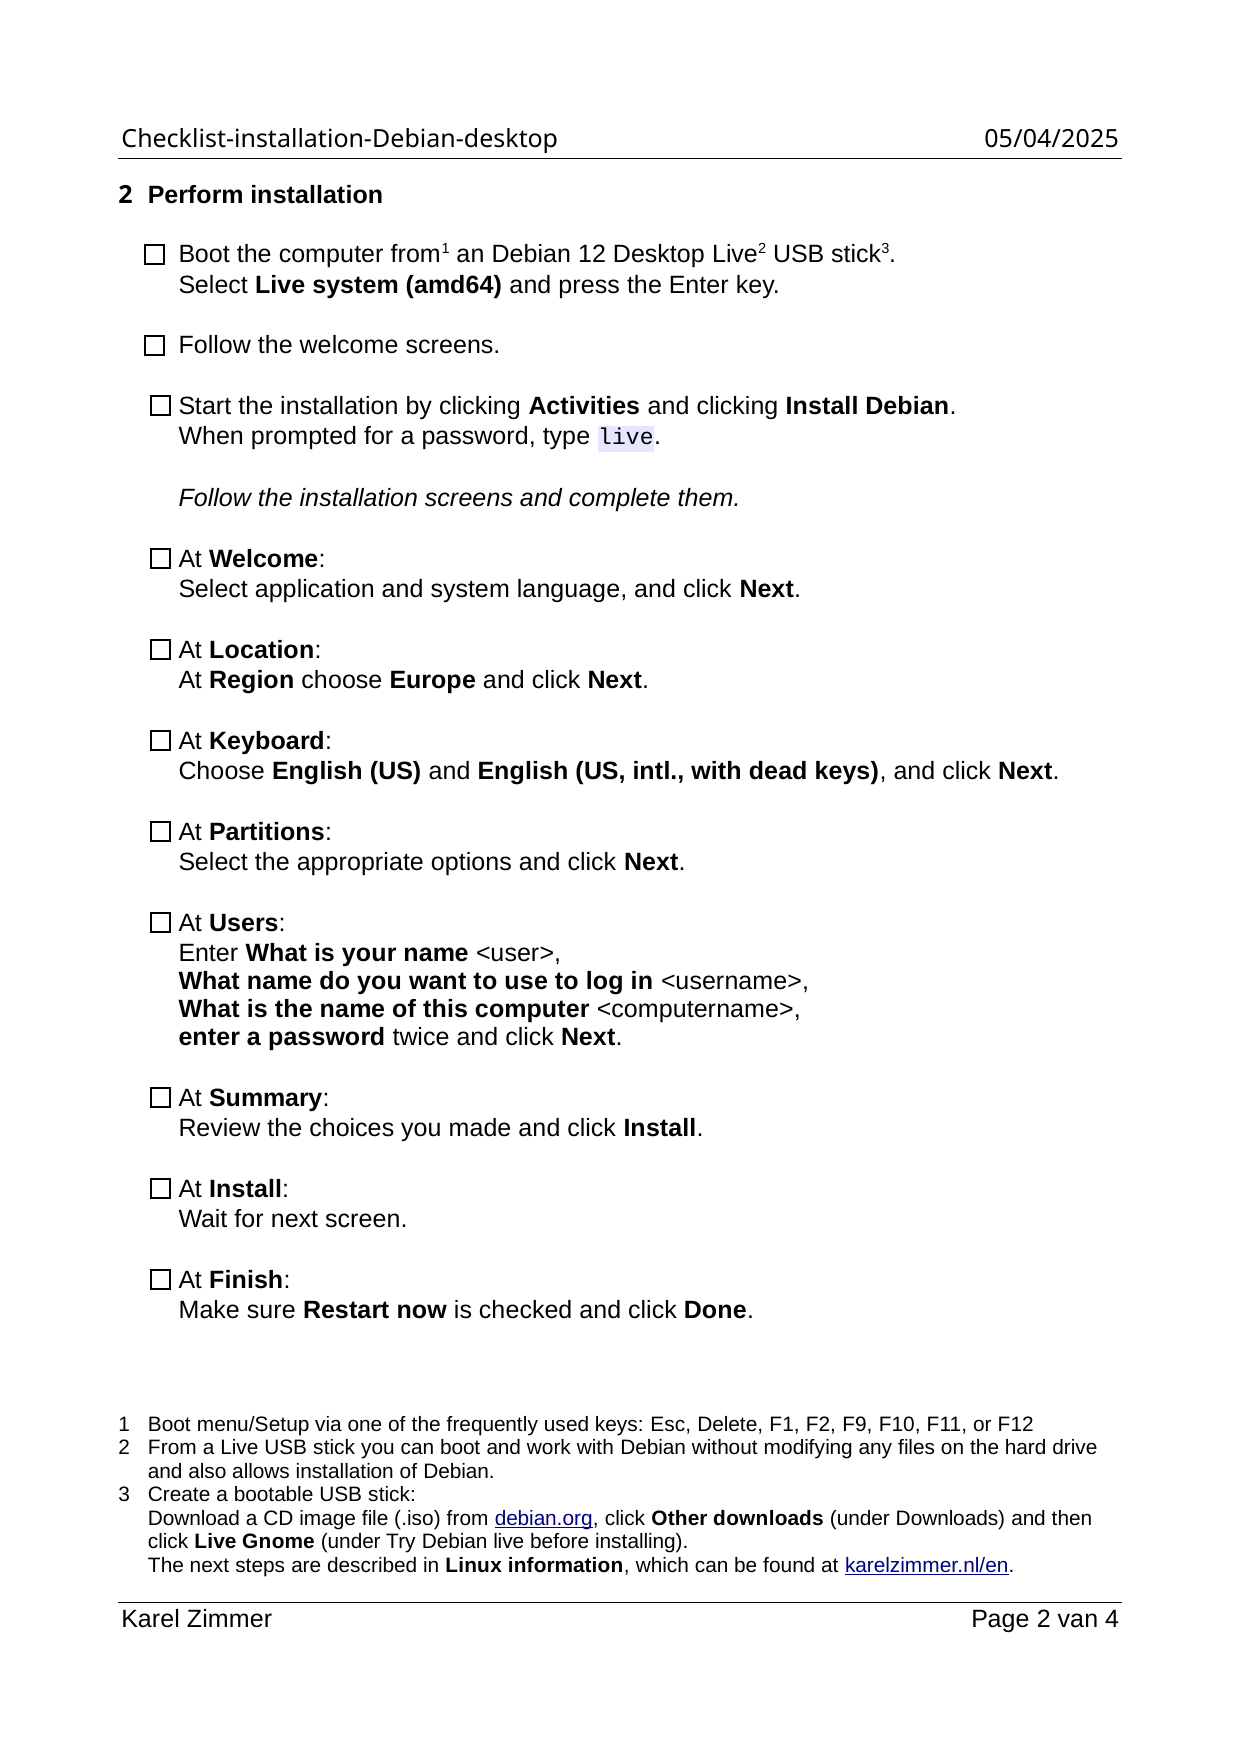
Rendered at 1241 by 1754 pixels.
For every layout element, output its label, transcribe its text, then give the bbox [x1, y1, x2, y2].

table_cell [142, 665, 177, 695]
table_cell [142, 421, 177, 453]
table_cell [142, 360, 177, 391]
table_cell When prompted for a password, type live. [177, 421, 1122, 453]
table_cell [118, 483, 142, 513]
table_cell [142, 786, 177, 817]
table_cell At Welcome: [177, 544, 1122, 574]
table_cell [118, 360, 142, 391]
table_cell [142, 635, 177, 665]
table_cell [118, 1174, 142, 1204]
table_cell [177, 1143, 1122, 1173]
table_cell [118, 1083, 142, 1113]
table_cell [118, 938, 142, 1052]
table_cell [177, 360, 1122, 391]
table_cell [118, 665, 142, 695]
table_cell At Region choose Europe and click Next. [177, 665, 1122, 695]
table_cell [142, 1174, 177, 1204]
table_cell At Finish: [177, 1264, 1122, 1295]
table_cell At Keyboard: [177, 726, 1122, 756]
table_cell Select the appropriate options and click Next. [177, 847, 1122, 877]
table_cell [118, 786, 142, 817]
table_cell [142, 1295, 177, 1325]
table_cell [118, 604, 142, 635]
table_cell [142, 726, 177, 756]
table_cell [177, 1234, 1122, 1264]
table_cell [142, 1143, 177, 1173]
table_cell At Location: [177, 635, 1122, 665]
table_cell [118, 635, 142, 665]
table_cell [118, 1113, 142, 1143]
table_cell [142, 391, 177, 421]
table_cell Enter What is your name <user>, What name do you want to use to log in <username>, What is the name of this computer <computername>, enter a password twice and click Next. [177, 938, 1122, 1052]
table_cell [118, 421, 142, 453]
table_cell [142, 453, 177, 483]
table_cell Select application and system language, and click Next. [177, 574, 1122, 604]
table_cell [118, 330, 142, 360]
table_header [118, 239, 142, 269]
table_cell [118, 756, 142, 786]
table_cell [142, 1234, 177, 1264]
table_cell [118, 847, 142, 877]
table_cell [142, 330, 177, 360]
table_cell [118, 1295, 142, 1325]
table_cell [142, 544, 177, 574]
table_cell [118, 544, 142, 574]
table_cell [142, 483, 177, 513]
table_cell [177, 695, 1122, 726]
table_cell [177, 1052, 1122, 1082]
table_cell [142, 908, 177, 938]
list Perform installation [118, 177, 1122, 211]
table_cell [118, 1204, 142, 1234]
table_cell [142, 1052, 177, 1082]
table_cell [118, 1264, 142, 1295]
table_cell [142, 1083, 177, 1113]
table_cell [177, 453, 1122, 483]
table_cell [142, 514, 177, 544]
table_cell [142, 1113, 177, 1143]
table_cell [118, 574, 142, 604]
table_cell [142, 695, 177, 726]
table_cell Select Live system (amd64) and press the Enter key. [177, 269, 1122, 300]
table_cell [118, 817, 142, 847]
table_cell [177, 604, 1122, 635]
table_cell Start the installation by clicking Activities and clicking Install Debian. [177, 391, 1122, 421]
table_cell Make sure Restart now is checked and click Done. [177, 1295, 1122, 1325]
table_cell [118, 1052, 142, 1082]
table_cell At Users: [177, 908, 1122, 938]
table_cell [118, 908, 142, 938]
table_cell [142, 1204, 177, 1234]
table_cell [142, 817, 177, 847]
table_cell Follow the installation screens and complete them. [177, 483, 1122, 513]
table_cell [118, 453, 142, 483]
table_cell [118, 695, 142, 726]
table_cell [118, 1234, 142, 1264]
table_cell [118, 1143, 142, 1173]
table_header [142, 239, 177, 269]
table_cell [142, 756, 177, 786]
table_cell Review the choices you made and click Install. [177, 1113, 1122, 1143]
table_cell [177, 514, 1122, 544]
table_cell At Partitions: [177, 817, 1122, 847]
table_cell [142, 877, 177, 907]
table_cell [142, 604, 177, 635]
table_cell Wait for next screen. [177, 1204, 1122, 1234]
table_cell [177, 300, 1122, 330]
table_cell [142, 1264, 177, 1295]
table_cell At Summary: [177, 1083, 1122, 1113]
table_cell [142, 574, 177, 604]
table_cell [118, 391, 142, 421]
table_cell [118, 300, 142, 330]
table_cell [177, 786, 1122, 817]
table_cell [142, 847, 177, 877]
table_cell Follow the welcome screens. [177, 330, 1122, 360]
table_cell Choose English (US) and English (US, intl., with dead keys), and click Next. [177, 756, 1122, 786]
table_cell [142, 938, 177, 1052]
table_cell At Install: [177, 1174, 1122, 1204]
table_cell [177, 877, 1122, 907]
table_cell [142, 300, 177, 330]
table_cell [118, 877, 142, 907]
table_cell [142, 269, 177, 300]
table_header Boot the computer from an Debian 12 Desktop Live USB stick. [177, 239, 1122, 269]
table_cell [118, 269, 142, 300]
table_cell [118, 514, 142, 544]
table_cell [118, 726, 142, 756]
